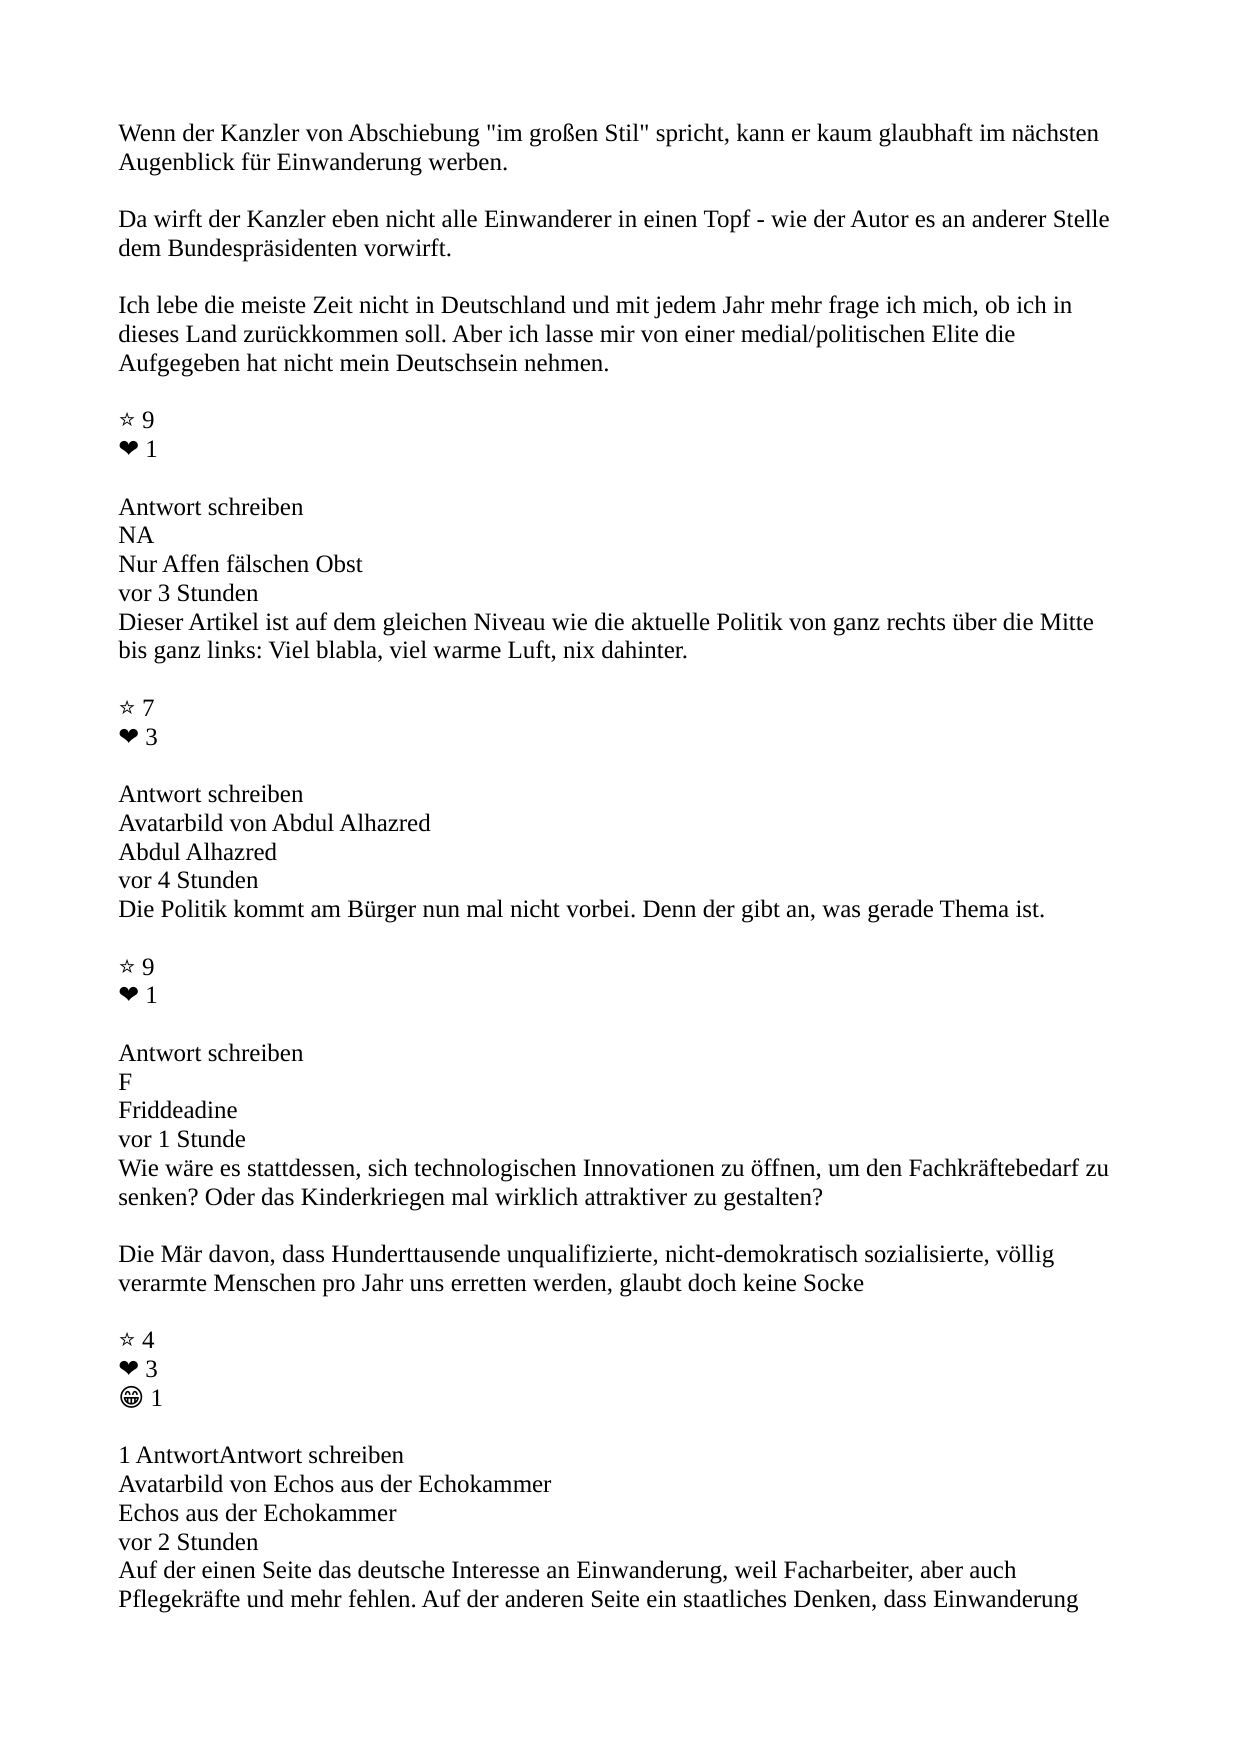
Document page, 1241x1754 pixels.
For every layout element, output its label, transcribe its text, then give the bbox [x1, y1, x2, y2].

text 1 AntwortAntwort schreiben [118, 1441, 1122, 1469]
text Wie wäre es stattdessen, sich technologischen Innovationen zu öffnen, um den Fachkräftebedarf zu senken? Oder das Kinderkriegen mal wirklich attraktiver zu gestalten? [118, 1153, 1122, 1211]
text F [118, 1067, 1122, 1096]
text Antwort schreiben [118, 1038, 1122, 1067]
text Die Politik kommt am Bürger nun mal nicht vorbei. Denn der gibt an, was gerade Thema ist. [118, 894, 1122, 923]
text NA [118, 521, 1122, 549]
text Antwort schreiben [118, 779, 1122, 808]
text vor 3 Stunden [118, 578, 1122, 607]
text Die Mär davon, dass Hunderttausende unqualifizierte, nicht-demokratisch sozialisierte, völlig verarmte Menschen pro Jahr uns erretten werden, glaubt doch keine Socke [118, 1239, 1122, 1297]
text Da wirft der Kanzler eben nicht alle Einwanderer in einen Topf - wie der Autor es an anderer Stelle dem Bundespräsidenten vorwirft. [118, 204, 1122, 262]
text ❤️ 3 [118, 1354, 1122, 1383]
text ❤️ 3 [118, 722, 1122, 751]
text vor 4 Stunden [118, 866, 1122, 894]
text Echos aus der Echokammer [118, 1498, 1122, 1527]
text ⭐️ 7 [118, 693, 1122, 722]
text Friddeadine [118, 1096, 1122, 1124]
text ❤️ 1 [118, 981, 1122, 1009]
text vor 2 Stunden [118, 1527, 1122, 1556]
text 😁 1 [118, 1383, 1122, 1412]
text Auf der einen Seite das deutsche Interesse an Einwanderung, weil Facharbeiter, aber auch Pflegekräfte und mehr fehlen. Auf der anderen Seite ein staatliches Denken, dass Einwanderung [118, 1556, 1122, 1613]
text Nur Affen fälschen Obst [118, 549, 1122, 578]
text ⭐️ 9 [118, 406, 1122, 434]
text ❤️ 1 [118, 434, 1122, 463]
text Wenn der Kanzler von Abschiebung "im großen Stil" spricht, kann er kaum glaubhaft im nächsten Augenblick für Einwanderung werben. [118, 118, 1122, 176]
text Antwort schreiben [118, 492, 1122, 521]
text Ich lebe die meiste Zeit nicht in Deutschland und mit jedem Jahr mehr frage ich mich, ob ich in dieses Land zurückkommen soll. Aber ich lasse mir von einer medial/politischen Elite die Aufgegeben hat nicht mein Deutschsein nehmen. [118, 291, 1122, 377]
text Abdul Alhazred [118, 837, 1122, 866]
text ⭐️ 4 [118, 1326, 1122, 1354]
text ⭐️ 9 [118, 952, 1122, 981]
text Dieser Artikel ist auf dem gleichen Niveau wie die aktuelle Politik von ganz rechts über die Mitte bis ganz links: Viel blabla, viel warme Luft, nix dahinter. [118, 607, 1122, 664]
text Avatarbild von Abdul Alhazred [118, 808, 1122, 837]
text vor 1 Stunde [118, 1124, 1122, 1153]
text Avatarbild von Echos aus der Echokammer [118, 1469, 1122, 1498]
